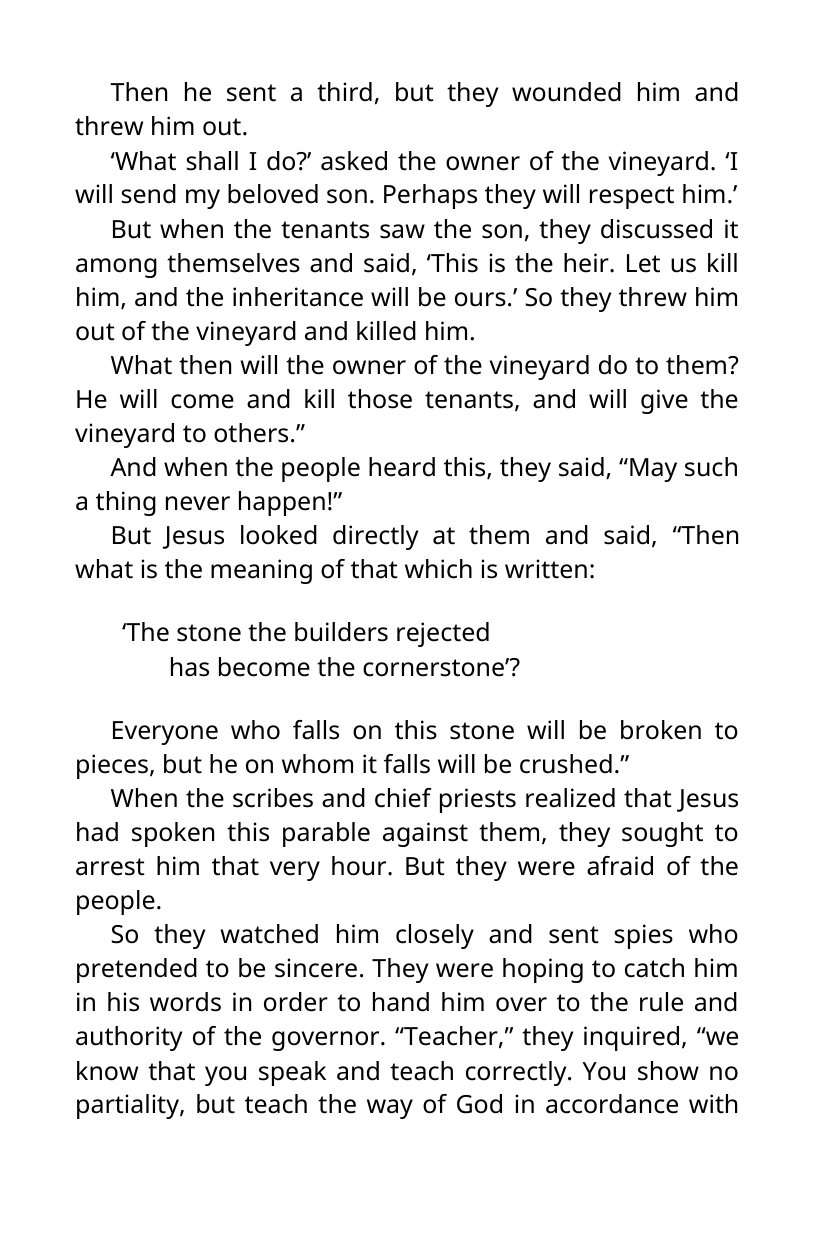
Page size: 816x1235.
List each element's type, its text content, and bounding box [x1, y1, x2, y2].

text But Jesus looked directly at them and said, “Then what is the meaning of that which is written: [75, 518, 740, 586]
text What then will the owner of the vineyard do to them? He will come and kill those tenants, and will give the vineyard to others.” [75, 347, 740, 450]
text ‘What shall I do?’ asked the owner of the vineyard. ‘I will send my beloved son. Perhaps they will respect him.’ [75, 143, 740, 211]
text When the scribes and chief priests realized that Jesus had spoken this parable against them, they sought to arrest him that very hour. But they were afraid of the people. [75, 781, 740, 917]
text But when the tenants saw the son, they discussed it among themselves and said, ‘This is the heir. Let us kill him, and the inheritance will be ours.’ So they threw him out of the vineyard and killed him. [75, 211, 740, 347]
text Then he sent a third, but they wounded him and threw him out. [75, 75, 740, 143]
text has become the cornerstone’? [169, 649, 740, 683]
text So they watched him closely and sent spies who pretended to be sincere. They were hoping to catch him in his words in order to hand him over to the rule and authority of the governor. “Teacher,” they inquired, “we know that you speak and teach correctly. You show no partiality, but teach the way of God in accordance with [75, 917, 740, 1121]
text ‘The stone the builders rejected [122, 615, 740, 649]
text Everyone who falls on this stone will be broken to pieces, but he on whom it falls will be crushed.” [75, 712, 740, 781]
text And when the people heard this, they said, “May such a thing never happen!” [75, 450, 740, 518]
